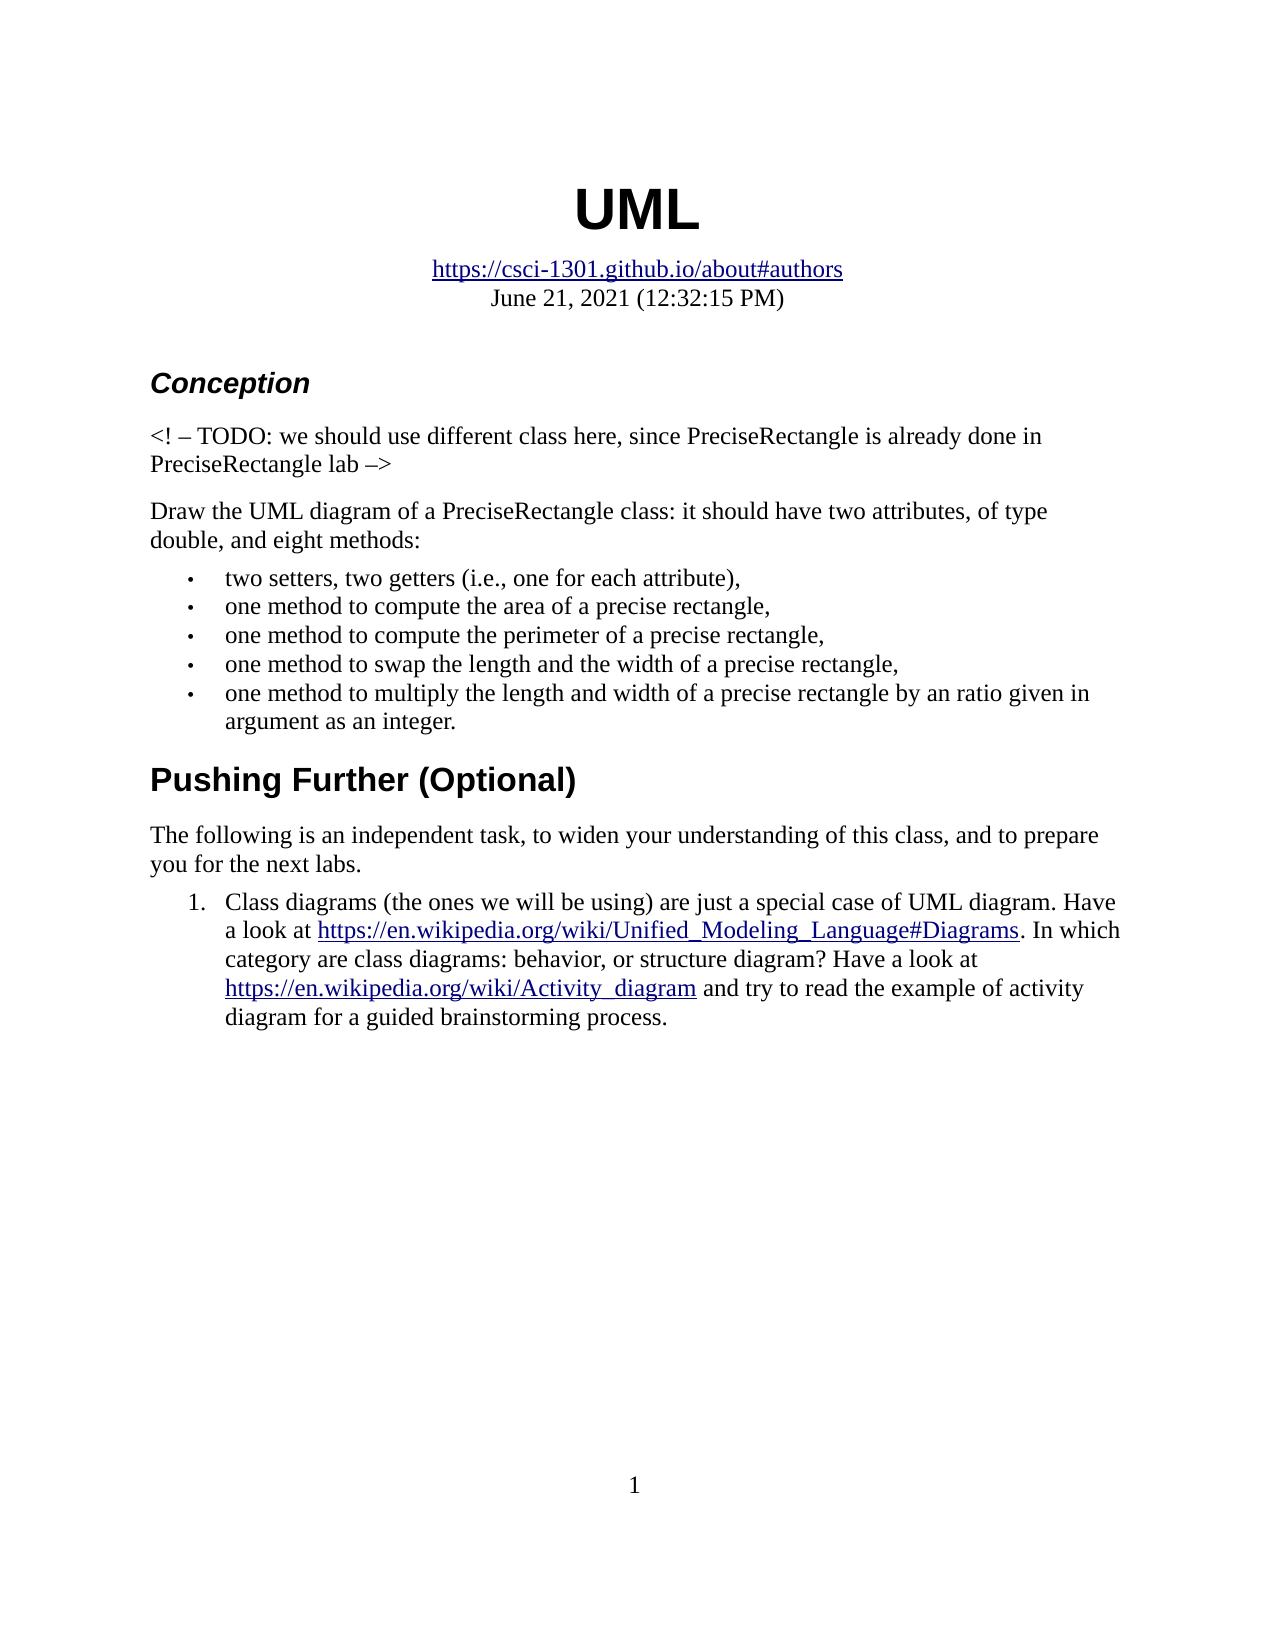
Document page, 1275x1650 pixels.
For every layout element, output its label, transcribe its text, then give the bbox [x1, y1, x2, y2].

list Class diagrams (the ones we will be using) are just a special case of UML diagram. Have a look at https://en.wikipedia.org/wiki/Unified_Modeling_Language#Diagrams. In which category are class diagrams: behavior, or structure diagram? Have a look at https://en.wikipedia.org/wiki/Activity_diagram and try to read the example of activity diagram for a guided brainstorming process. [187, 887, 1125, 1031]
list one method to compute the area of a precise rectangle, [187, 591, 1125, 620]
subtitle Pushing Further (Optional) [150, 760, 1125, 799]
list one method to compute the perimeter of a precise rectangle, [187, 620, 1125, 649]
list one method to swap the length and the width of a precise rectangle, [187, 649, 1125, 678]
text Draw the UML diagram of a PreciseRectangle class: it should have two attributes, of type double, and eight methods: [150, 496, 1125, 554]
title UML [150, 175, 1125, 242]
text <! – TODO: we should use different class here, since PreciseRectangle is already done in PreciseRectangle lab –> [150, 421, 1125, 478]
subtitle Conception [150, 366, 1125, 399]
text The following is an independent task, to widen your understanding of this class, and to prepare you for the next labs. [150, 820, 1125, 878]
list two setters, two getters (i.e., one for each attribute), [187, 563, 1125, 591]
text June 21, 2021 (12:32:15 PM) [150, 283, 1125, 312]
text https://csci-1301.github.io/about#authors [150, 254, 1125, 283]
list one method to multiply the length and width of a precise rectangle by an ratio given in argument as an integer. [187, 678, 1125, 735]
